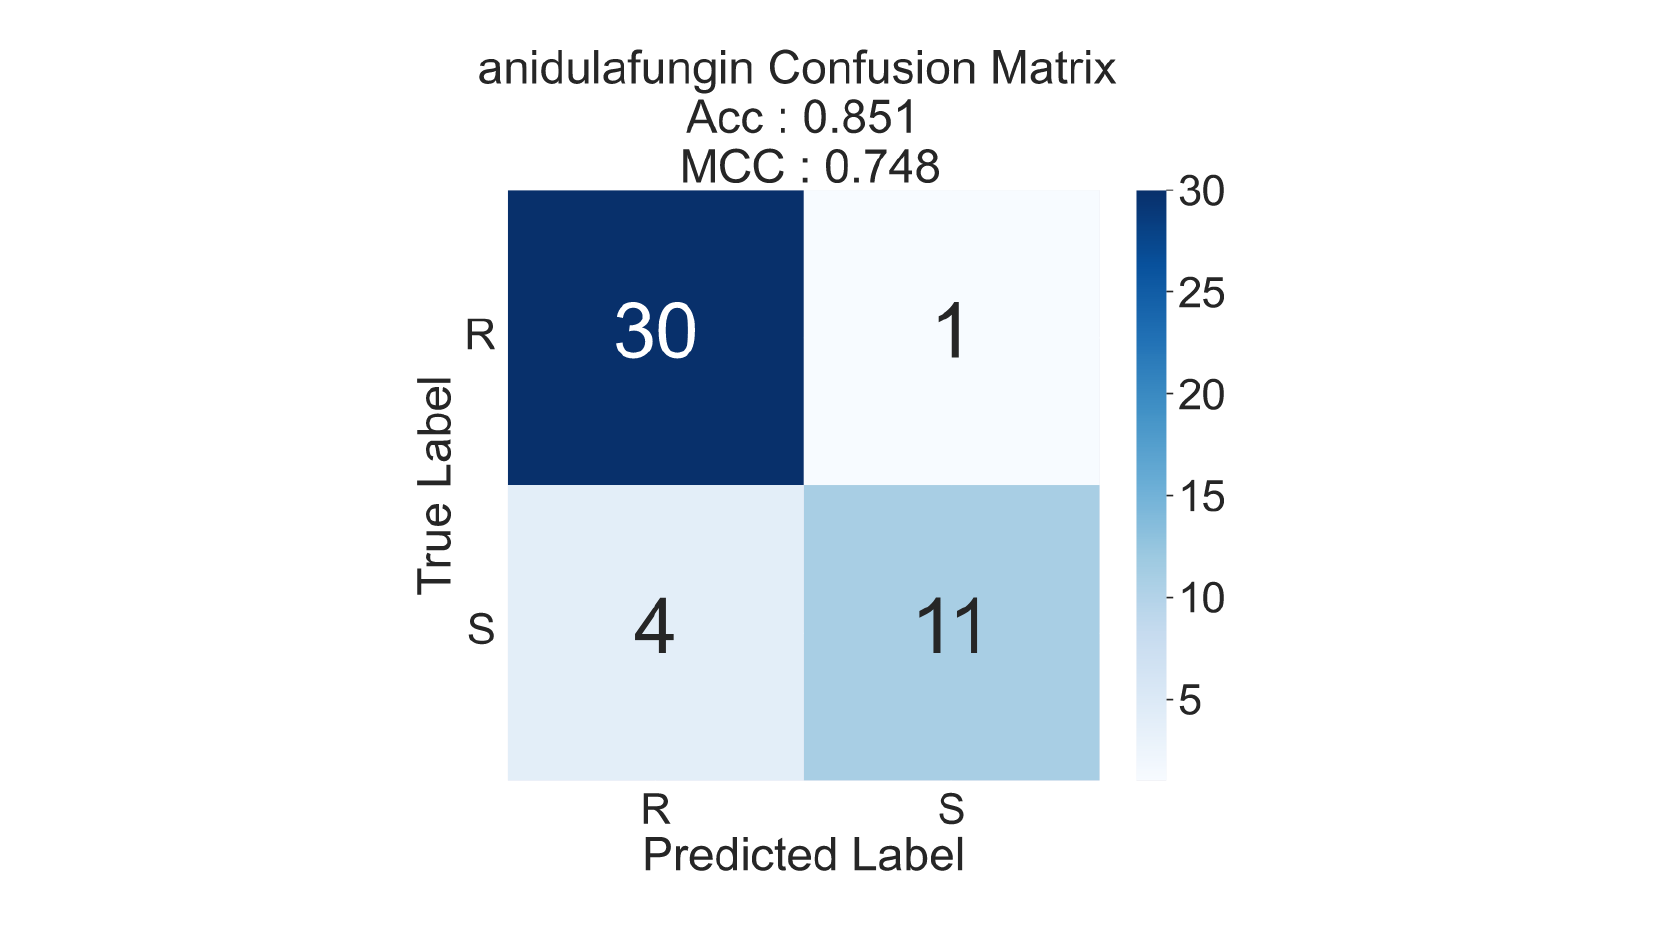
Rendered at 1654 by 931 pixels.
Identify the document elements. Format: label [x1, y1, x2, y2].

picture [366, 0, 1297, 929]
